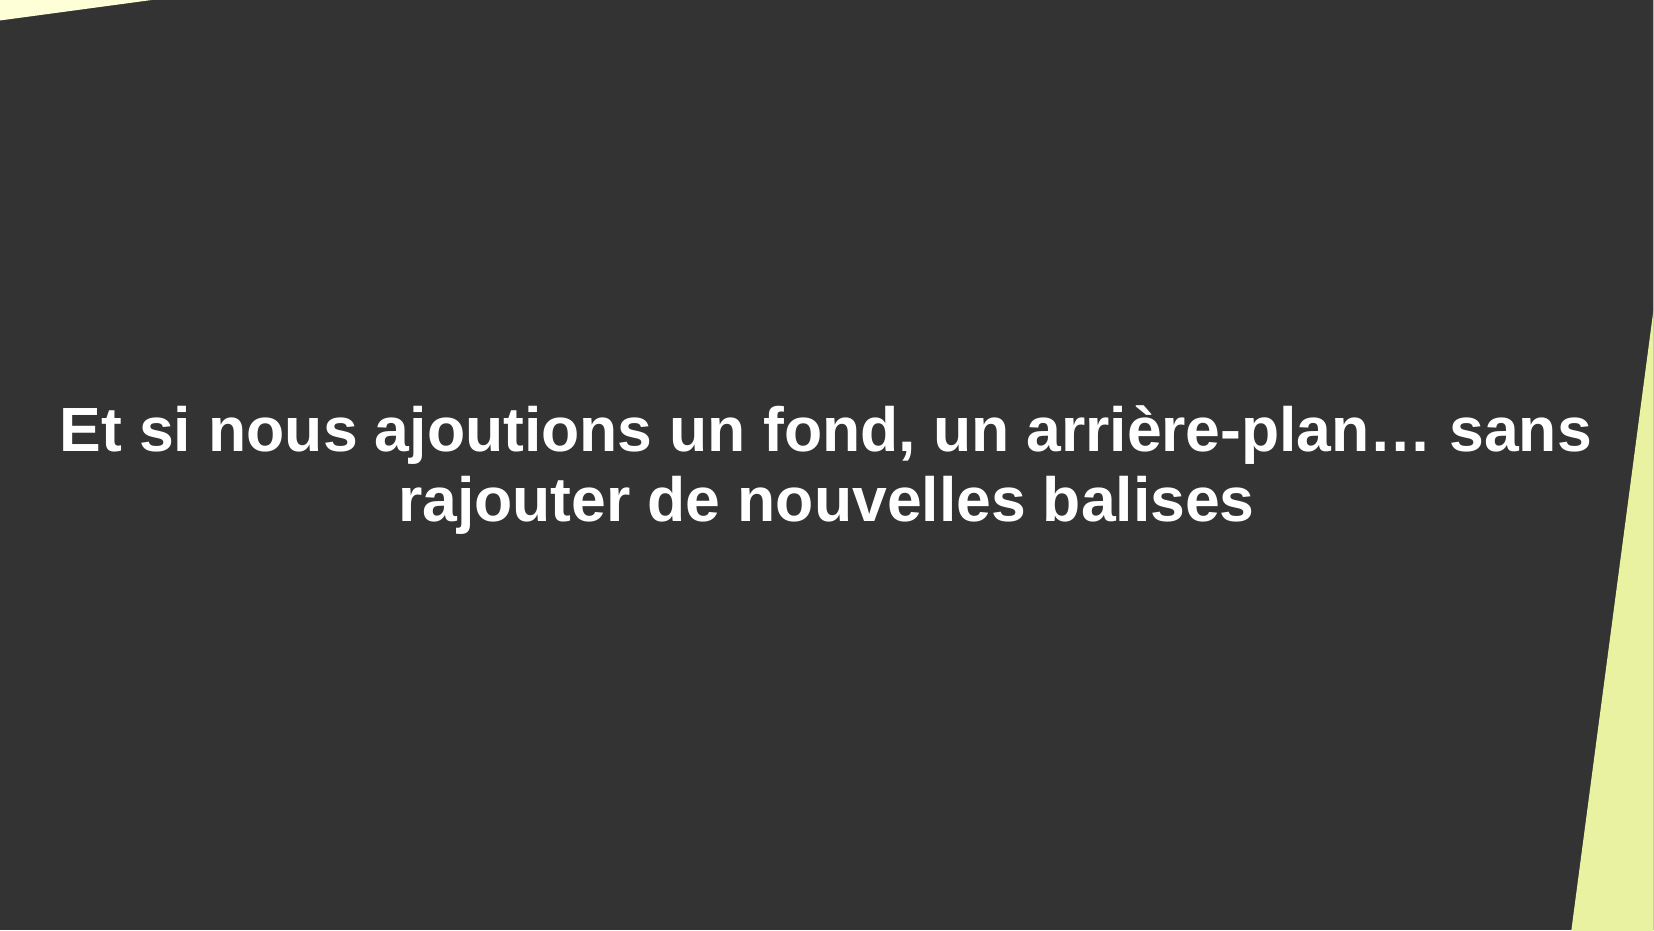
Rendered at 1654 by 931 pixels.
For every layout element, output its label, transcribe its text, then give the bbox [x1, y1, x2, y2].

text_box [1571, 306, 1654, 931]
text_box [0, 0, 152, 21]
text_box Et si nous ajoutions un fond, un arrière-plan… sans rajouter de nouvelles balises [23, 387, 1630, 543]
